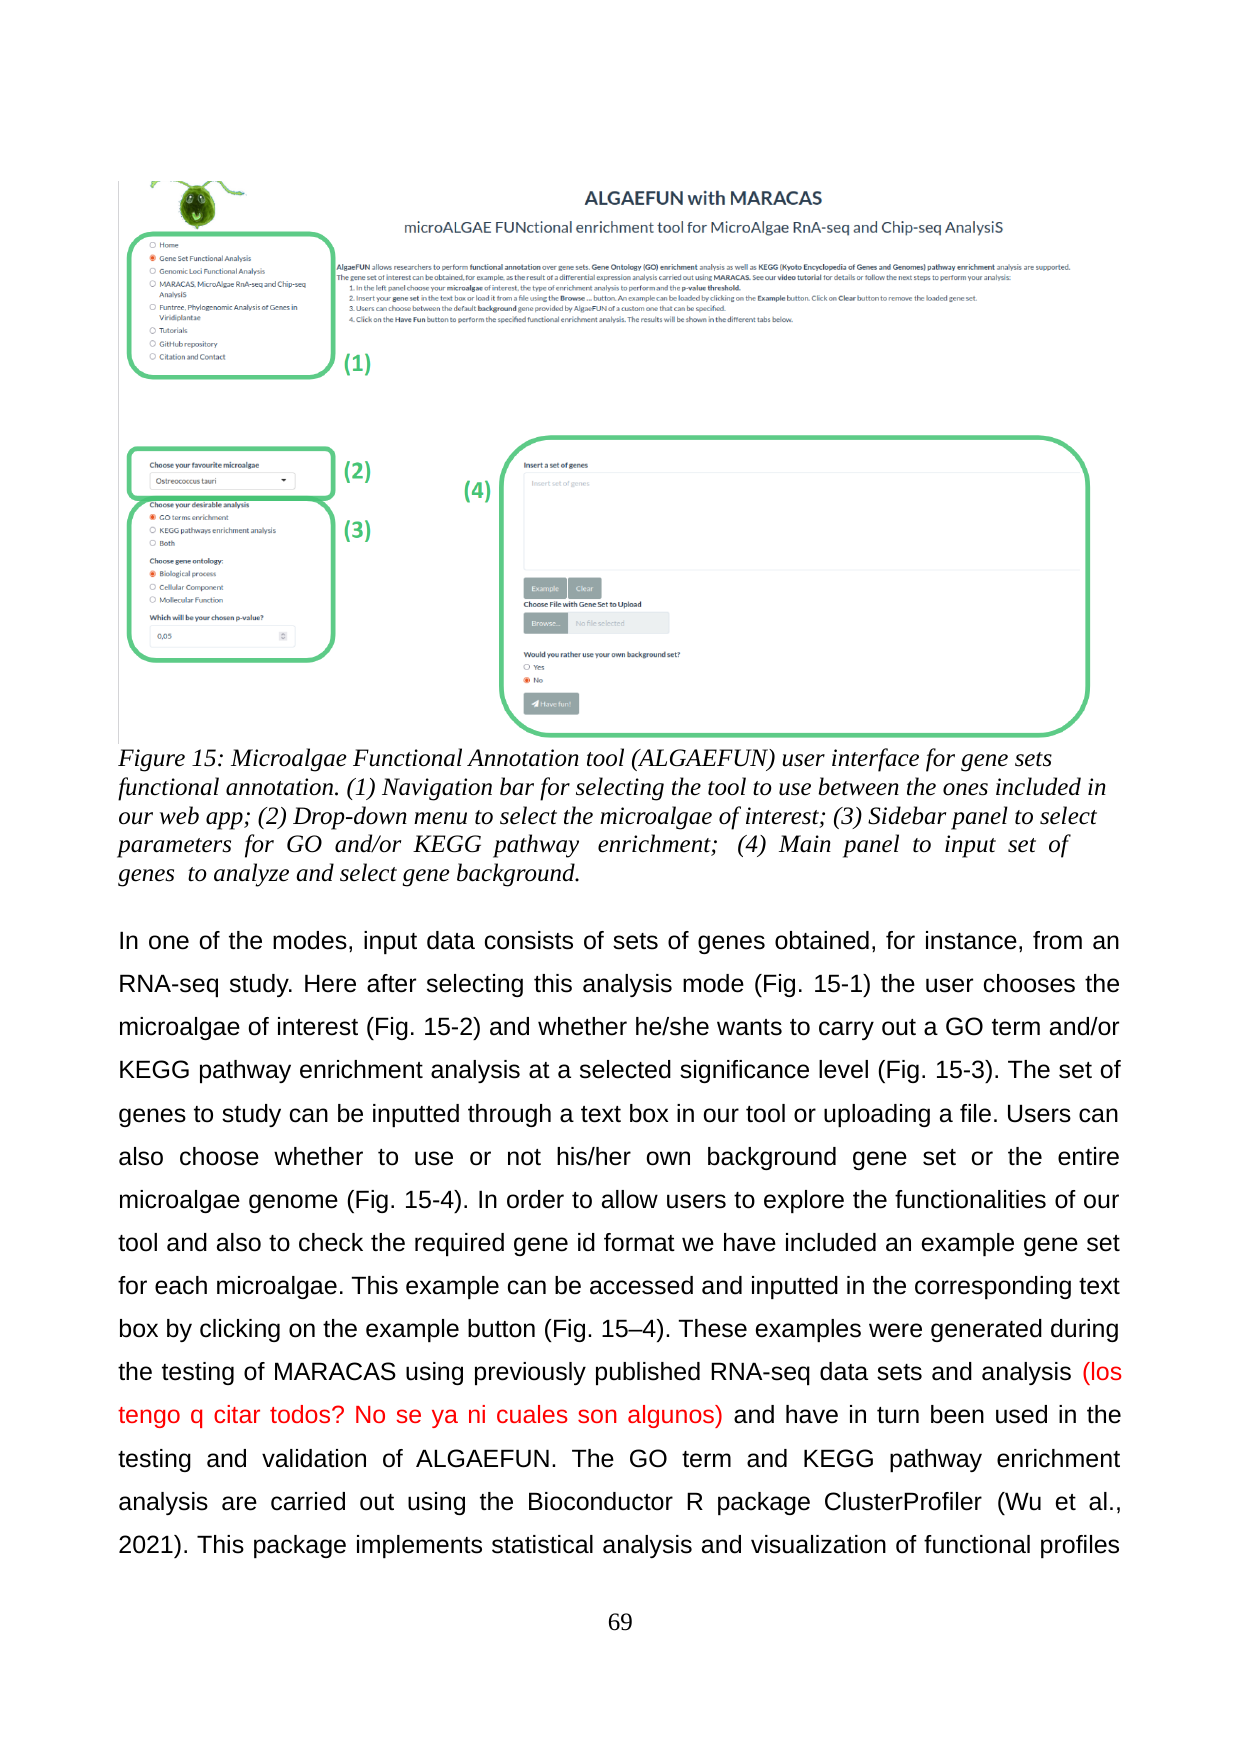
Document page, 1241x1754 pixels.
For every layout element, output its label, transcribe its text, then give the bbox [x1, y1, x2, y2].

text Figure 15: Microalgae Functional Annotation tool (ALGAEFUN) user interface for gene sets functional annotation. (1) Navigation bar for selecting the tool to use between the ones included in our web app; (2) Drop-down menu to select the microalgae of interest; (3) Sidebar panel to select parameters for GO and/or KEGG pathway enrichment; (4) Main panel to input set of genes to analyze and select gene background. [118, 744, 1122, 887]
picture [118, 181, 1123, 744]
text In one of the modes, input data consists of sets of genes obtained, for instance, from an RNA-seq study. Here after selecting this analysis mode (Fig. 15-1) the user chooses the microalgae of interest (Fig. 15-2) and whether he/she wants to carry out a GO term and/or KEGG pathway enrichment analysis at a selected significance level (Fig. 15-3). The set of genes to study can be inputted through a text box in our tool or uploading a file. Users can also choose whether to use or not his/her own background gene set or the entire microalgae genome (Fig. 15-4). In order to allow users to explore the functionalities of our tool and also to check the required gene id format we have included an example gene set for each microalgae. This example can be accessed and inputted in the corresponding text box by clicking on the example button (Fig. 15–4). These examples were generated during the testing of MARACAS using previously published RNA-seq data sets and analysis (los tengo q citar todos? No se ya ni cuales son algunos) and have in turn been used in the testing and validation of ALGAEFUN. The GO term and KEGG pathway enrichment analysis are carried out using the Bioconductor R package ClusterProfiler (Wu et al., 2021)⁠. This package implements statistical analysis and visualization of functional profiles [118, 887, 1122, 1558]
